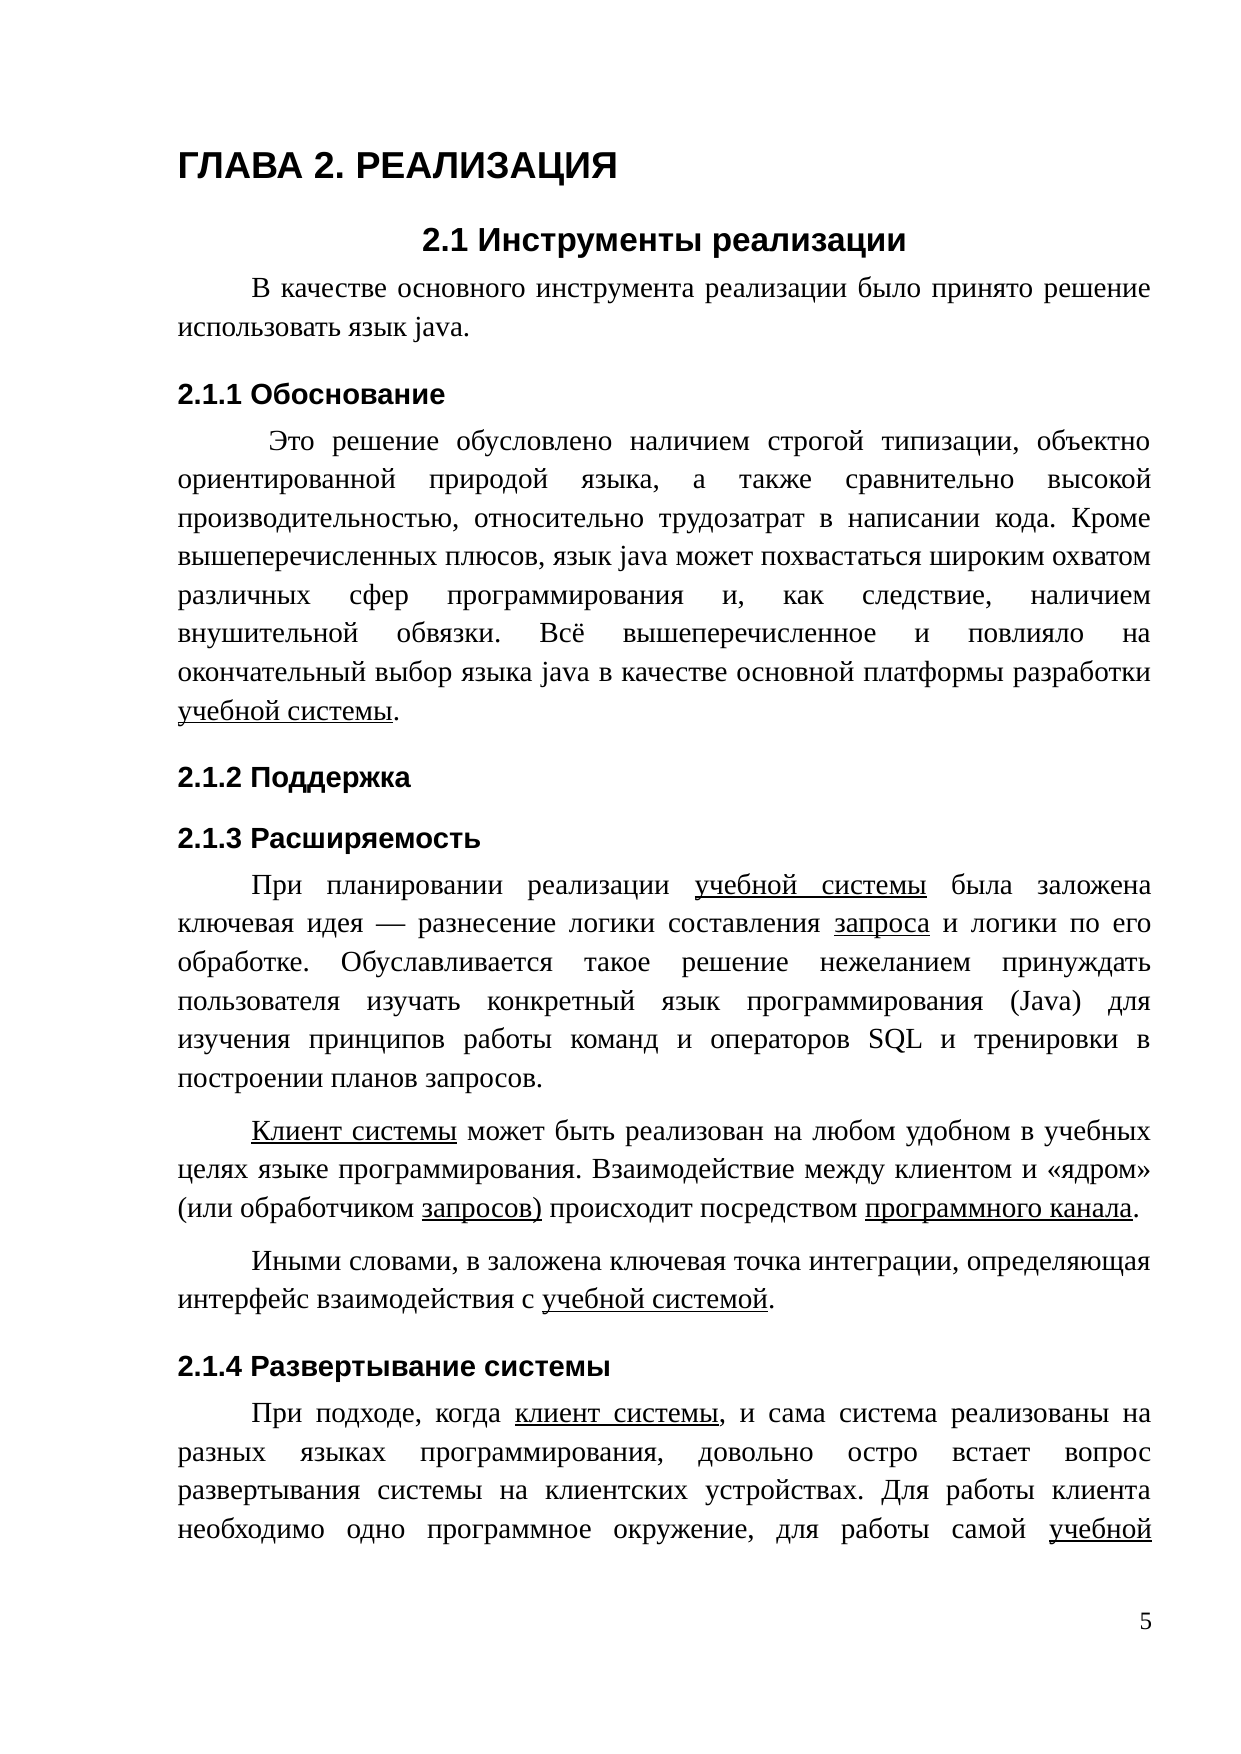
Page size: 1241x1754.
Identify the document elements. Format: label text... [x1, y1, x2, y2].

text Иными словами, в заложена ключевая точка интеграции, определяющая интерфейс взаимодействия с учебной системой. [177, 1243, 1152, 1315]
text Клиент системы может быть реализован на любом удобном в учебных целях языке программирования. Взаимодействие между клиентом и «ядром» (или обработчиком запросов) происходит посредством программного канала. [177, 1113, 1152, 1223]
subtitle 2.1 Инструменты реализации [177, 219, 1152, 258]
text При планировании реализации учебной системы была заложена ключевая идея — разнесение логики составления запроса и логики по его обработке. Обуславливается такое решение нежеланием принуждать пользователя изучать конкретный язык программирования (Java) для изучения принципов работы команд и операторов SQL и тренировки в построении планов запросов. [177, 867, 1152, 1093]
subtitle 2.1.1 Обоснование [177, 377, 1152, 410]
text В качестве основного инструмента реализации было принято решение использовать язык java. [177, 271, 1152, 343]
text Это решение обусловлено наличием строгой типизации, объектно ориентированной природой языка, а также сравнительно высокой производительностью, относительно трудозатрат в написании кода. Кроме вышеперечисленных плюсов, язык java может похвастаться широким охватом различных сфер программирования и, как следствие, наличием внушительной обвязки. Всё вышеперечисленное и повлияло на окончательный выбор языка java в качестве основной платформы разработки учебной системы. [177, 423, 1152, 726]
subtitle 2.1.3 Расширяемость [177, 821, 1152, 854]
subtitle ГЛАВА 2. РЕАЛИЗАЦИЯ [177, 143, 1152, 186]
text При подходе, когда клиент системы, и сама система реализованы на разных языках программирования, довольно остро встает вопрос развертывания системы на клиентских устройствах. Для работы клиента необходимо одно программное окружение, для работы самой учебной [177, 1395, 1152, 1544]
subtitle 2.1.4 Развертывание системы [177, 1349, 1152, 1383]
subtitle 2.1.2 Поддержка [177, 760, 1152, 794]
